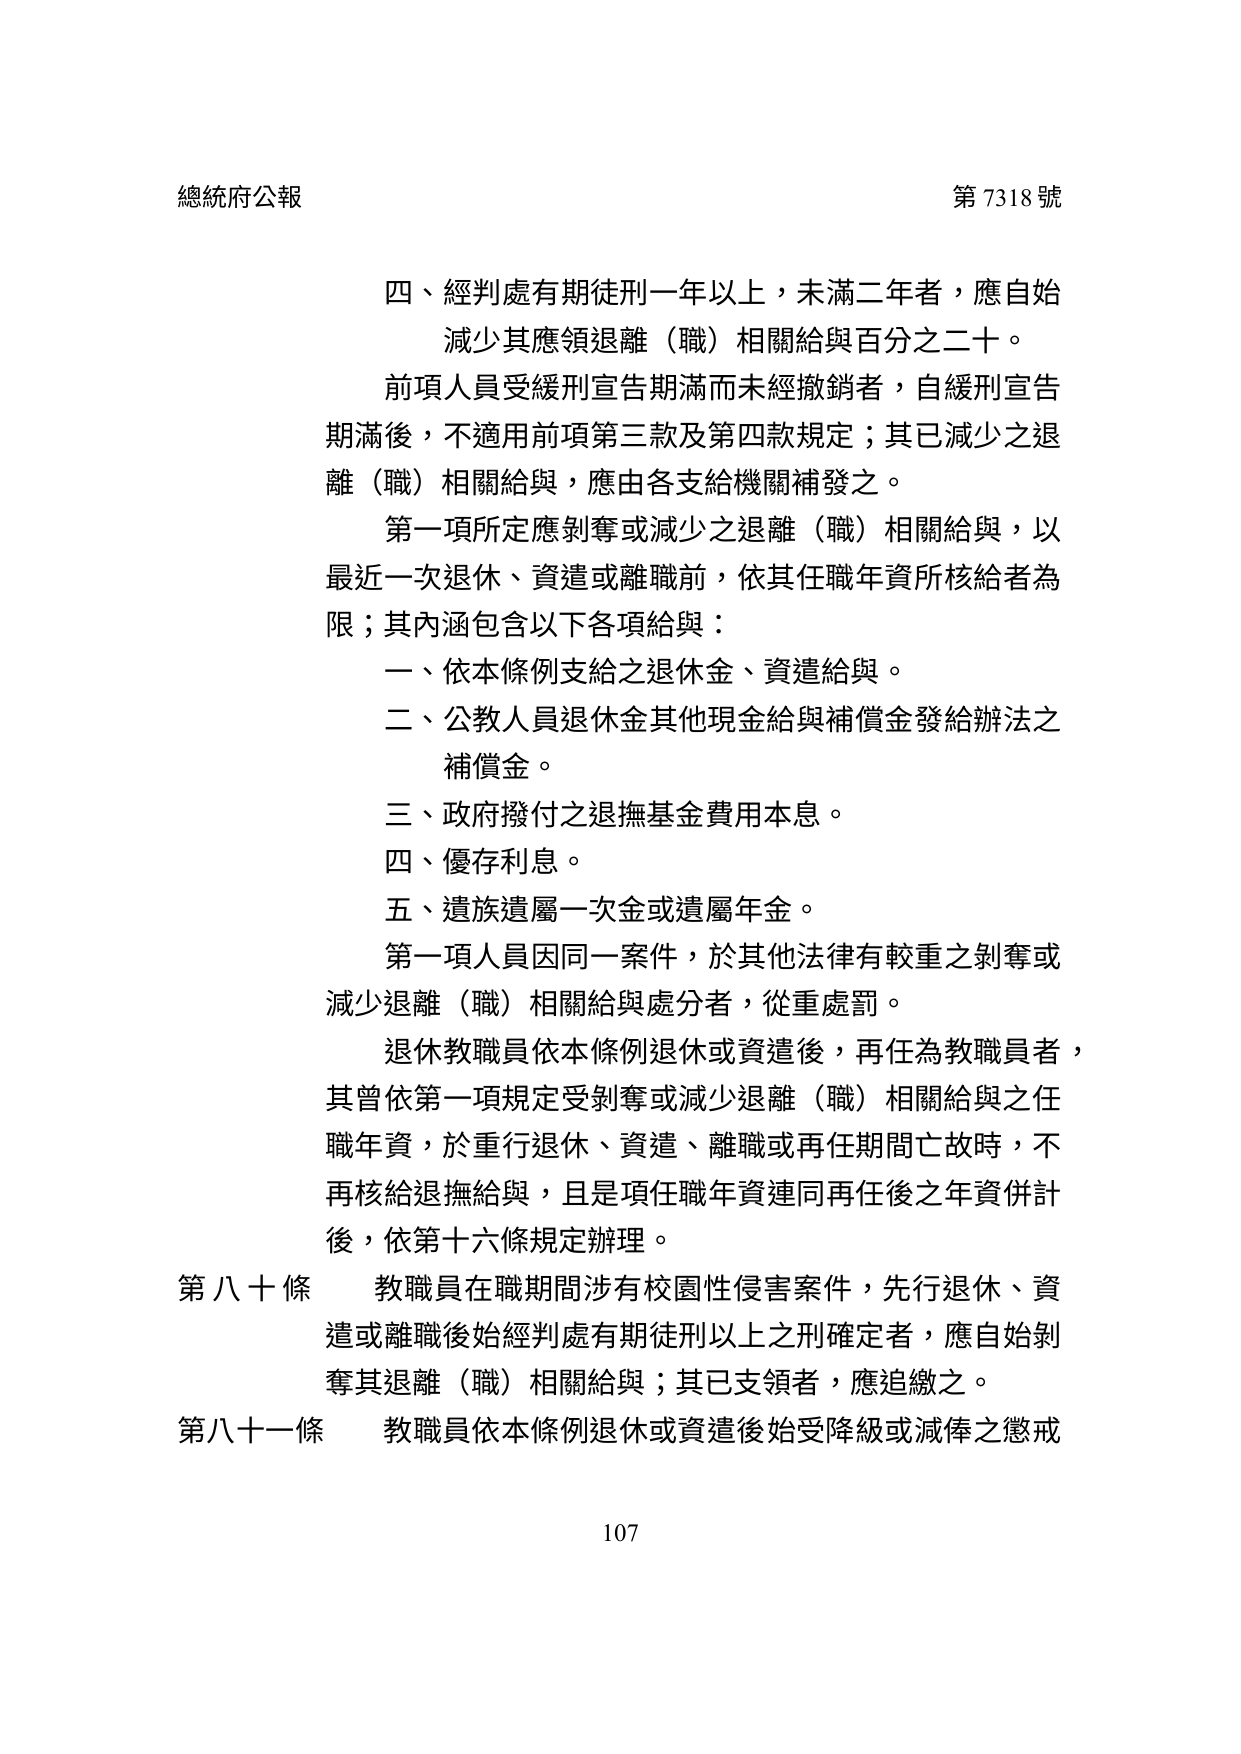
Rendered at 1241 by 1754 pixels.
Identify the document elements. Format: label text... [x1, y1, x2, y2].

text 前項人員受緩刑宣告期滿而未經撤銷者，自緩刑宣告期滿後，不適用前項第三款及第四款規定；其已減少之退離（職）相關給與，應由各支給機關補發之。 [325, 361, 1063, 503]
text 第八十一條 教職員依本條例退休或資遣後始受降級或減俸之懲戒 [177, 1403, 1063, 1451]
text 四、優存利息。 [384, 834, 1063, 882]
text 第一項所定應剝奪或減少之退離（職）相關給與，以最近一次退休、資遣或離職前，依其任職年資所核給者為限；其內涵包含以下各項給與： [325, 503, 1063, 645]
text 二、公教人員退休金其他現金給與補償金發給辦法之補償金。 [384, 692, 1063, 787]
text 第一項人員因同一案件，於其他法律有較重之剝奪或減少退離（職）相關給與處分者，從重處罰。 [325, 929, 1063, 1024]
text 五、遺族遺屬一次金或遺屬年金。 [384, 882, 1063, 929]
text 四、經判處有期徒刑一年以上，未滿二年者，應自始減少其應領退離（職）相關給與百分之二十。 [384, 266, 1063, 361]
text 一、依本條例支給之退休金、資遣給與。 [384, 645, 1063, 692]
text 三、政府撥付之退撫基金費用本息。 [384, 787, 1063, 834]
text 第八十條 教職員在職期間涉有校園性侵害案件，先行退休、資遣或離職後始經判處有期徒刑以上之刑確定者，應自始剝奪其退離（職）相關給與；其已支領者，應追繳之。 [177, 1261, 1063, 1403]
text 退休教職員依本條例退休或資遣後，再任為教職員者，其曾依第一項規定受剝奪或減少退離（職）相關給與之任職年資，於重行退休、資遣、離職或再任期間亡故時，不再核給退撫給與，且是項任職年資連同再任後之年資併計後，依第十六條規定辦理。 [325, 1024, 1063, 1261]
